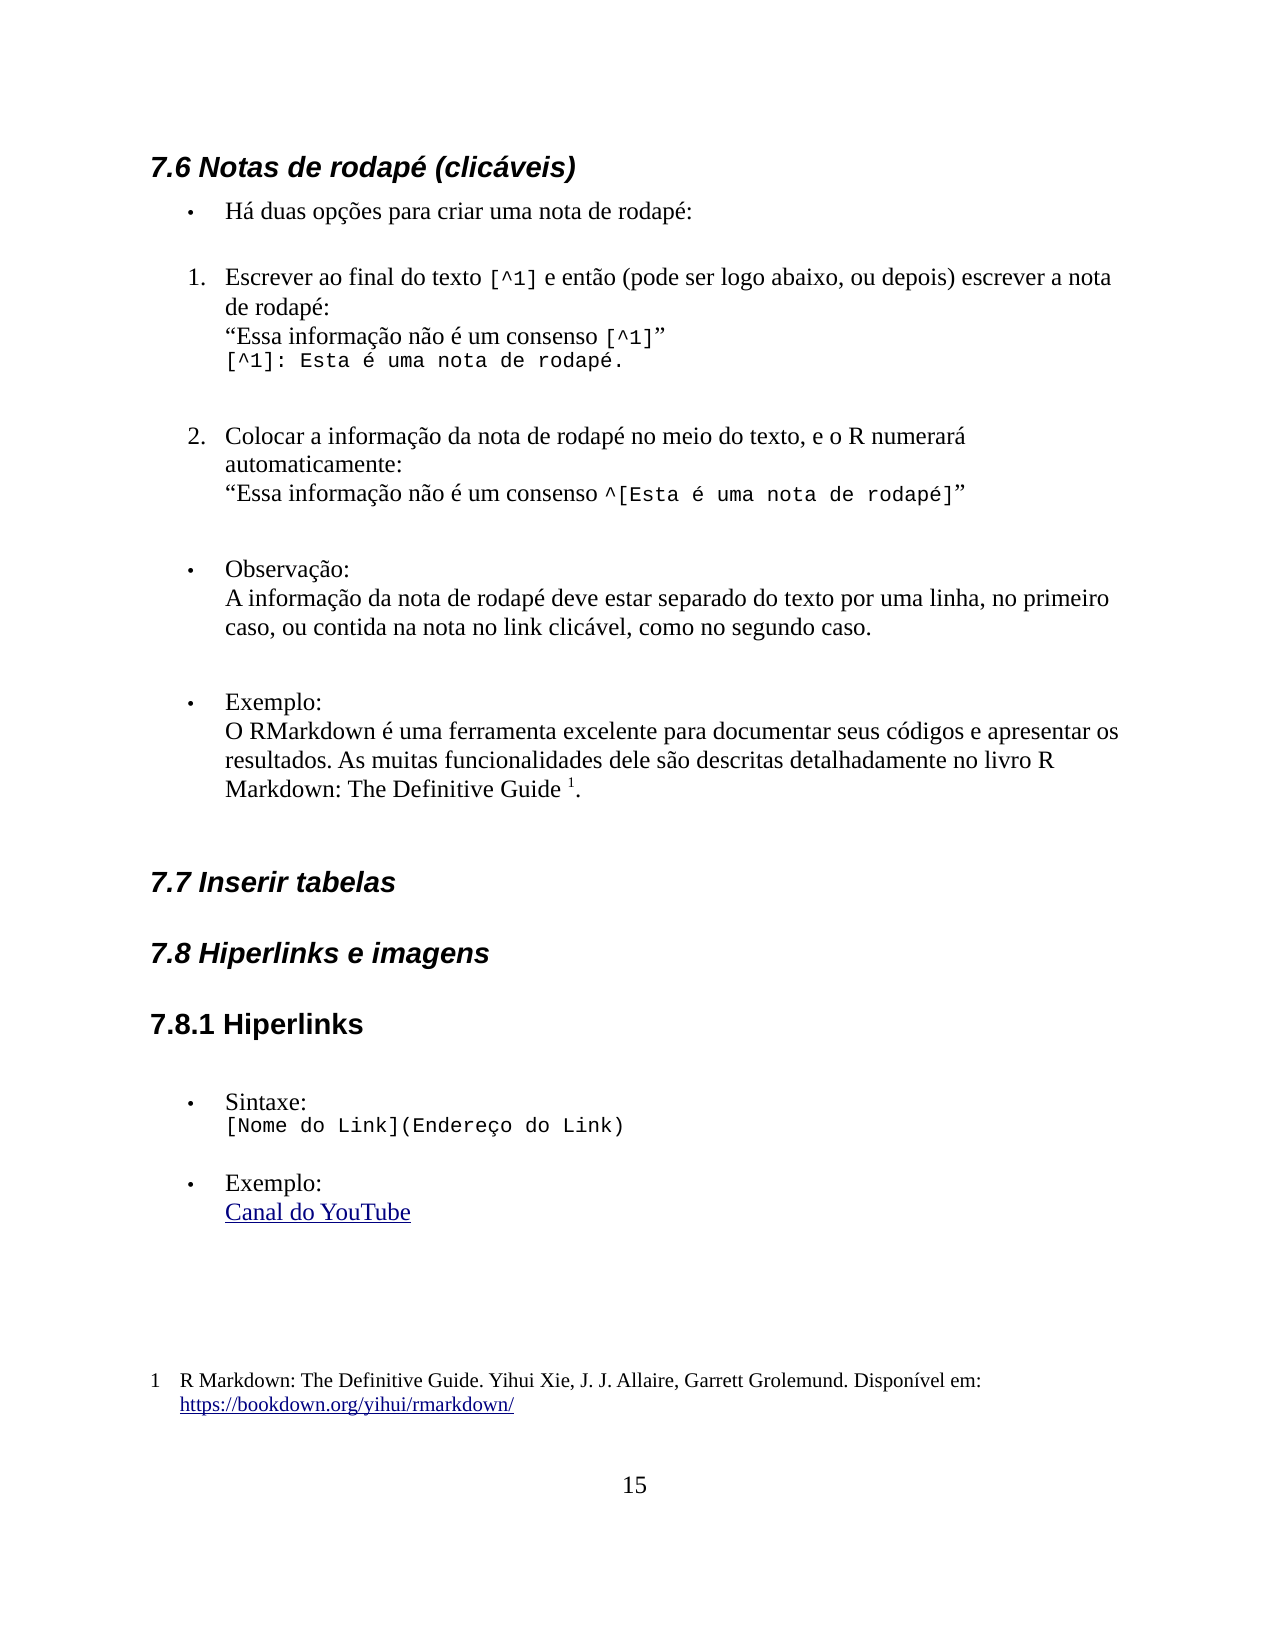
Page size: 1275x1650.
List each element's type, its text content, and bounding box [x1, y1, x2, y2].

list R Markdown: The Definitive Guide. Yihui Xie, J. J. Allaire, Garrett Grolemund. Disponível em: https://bookdown.org/yihui/rmarkdown/ [150, 1368, 1125, 1440]
subtitle 7.8 Hiperlinks e imagens [150, 936, 1125, 970]
list Há duas opções para criar uma nota de rodapé: [187, 196, 1125, 253]
subtitle 7.8.1 Hiperlinks [150, 1007, 1125, 1074]
list Escrever ao final do texto [^1] e então (pode ser logo abaixo, ou depois) escrever a nota de rodapé: “Essa informação não é um consenso [^1]” [^1]: Esta é uma nota de rodapé. [187, 262, 1125, 403]
subtitle 7.6 Notas de rodapé (clicáveis) [150, 150, 1125, 183]
subtitle 7.7 Inserir tabelas [150, 865, 1125, 899]
list Colocar a informação da nota de rodapé no meio do texto, e o R numerará automaticamente: “Essa informação não é um consenso ^[Esta é uma nota de rodapé]” [187, 421, 1125, 537]
list Sintaxe: [Nome do Link](Endereço do Link) [187, 1087, 1125, 1168]
list Exemplo: Canal do YouTube [187, 1168, 1125, 1254]
list Exemplo: O RMarkdown é uma ferramenta excelente para documentar seus códigos e apresentar os resultados. As muitas funcionalidades dele são descritas detalhadamente no livro R Markdown: The Definitive Guide . [187, 687, 1125, 831]
list Observação: A informação da nota de rodapé deve estar separado do texto por uma linha, no primeiro caso, ou contida na nota no link clicável, como no segundo caso. [187, 554, 1125, 669]
